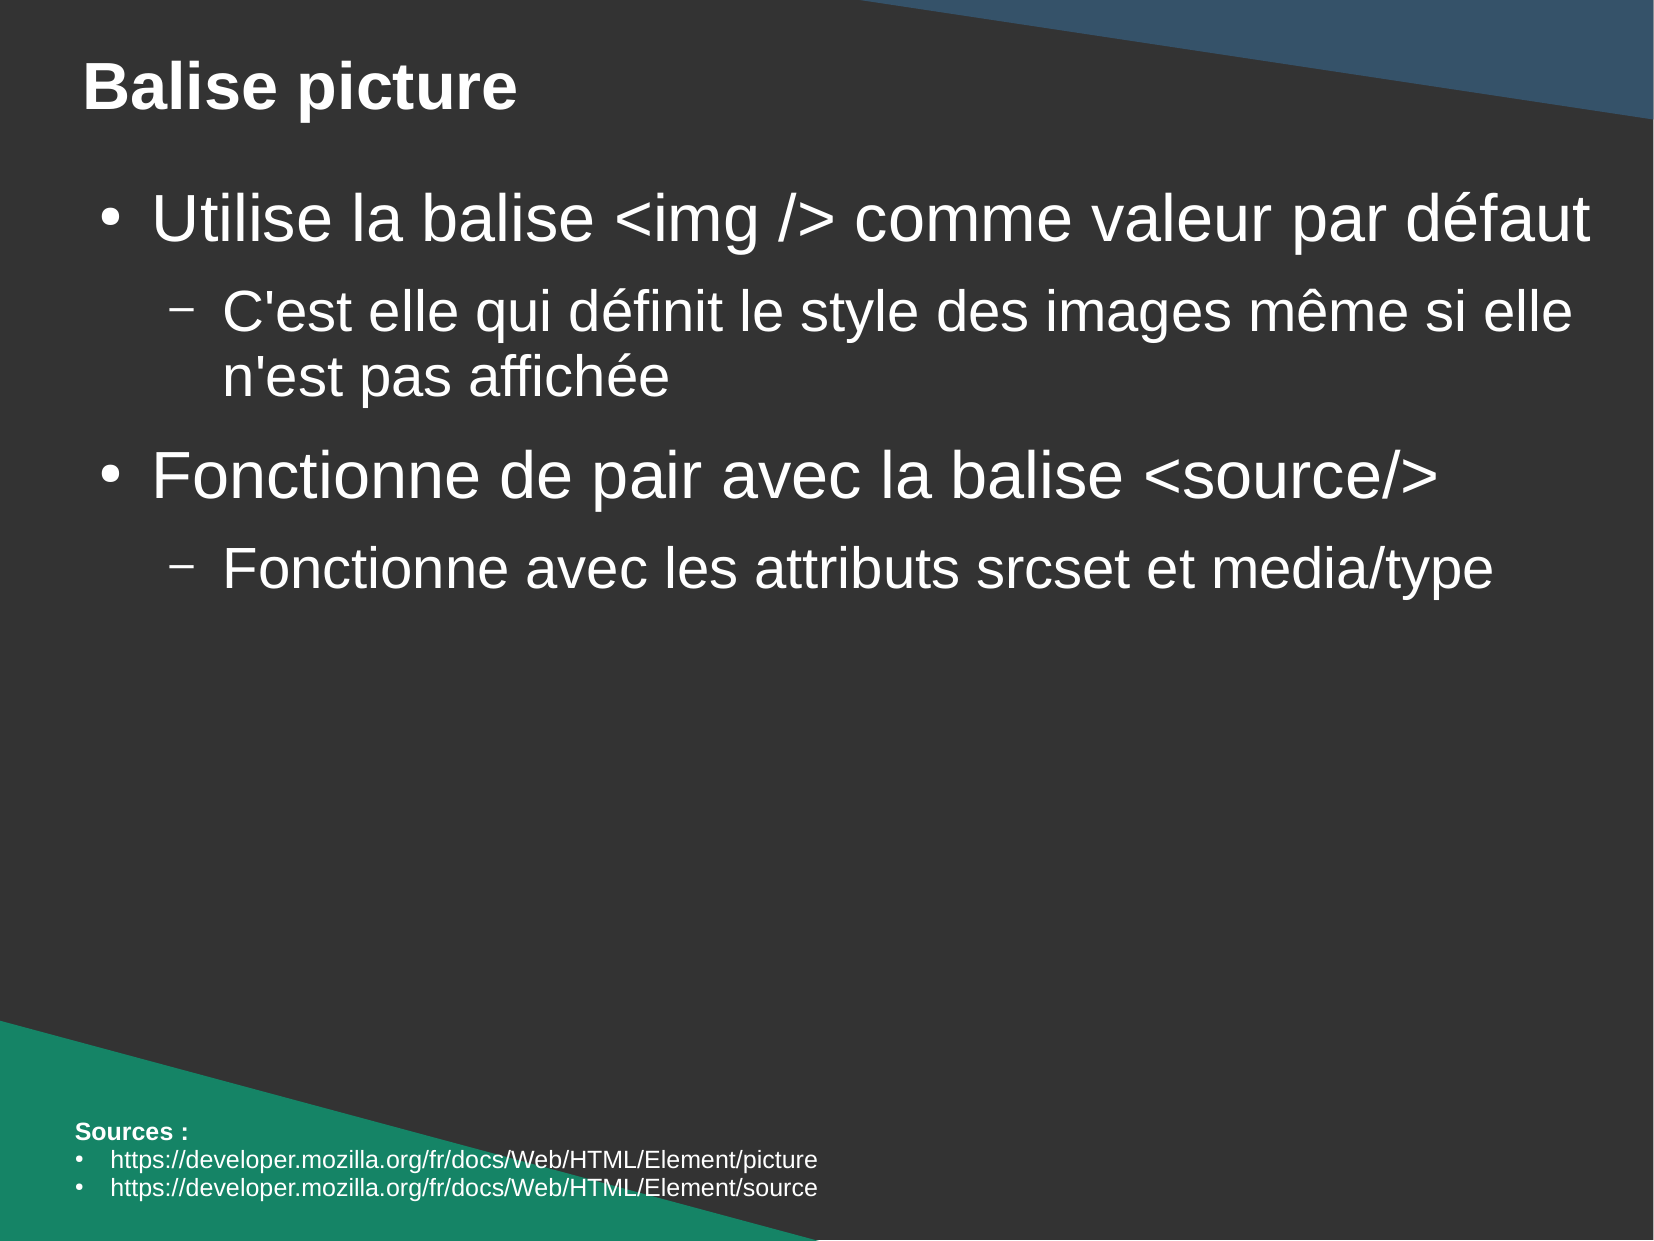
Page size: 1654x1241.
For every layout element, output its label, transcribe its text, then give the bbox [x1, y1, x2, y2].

text_box Sources : https://developer.mozilla.org/fr/docs/Web/HTML/Element/picture https://developer.mozilla.org/fr/docs/Web/HTML/Element/source [60, 1110, 1546, 1241]
text_box [859, 0, 1654, 120]
title Balise picture [82, 49, 1571, 162]
list Utilise la balise <img /> comme valeur par défaut C'est elle qui définit le style des images même si elle n'est pas affichée Fonctionne de pair avec la balise <source/> Fonctionne avec les attributs srcset et media/type [80, 180, 1605, 1040]
text_box [0, 1020, 332, 1241]
